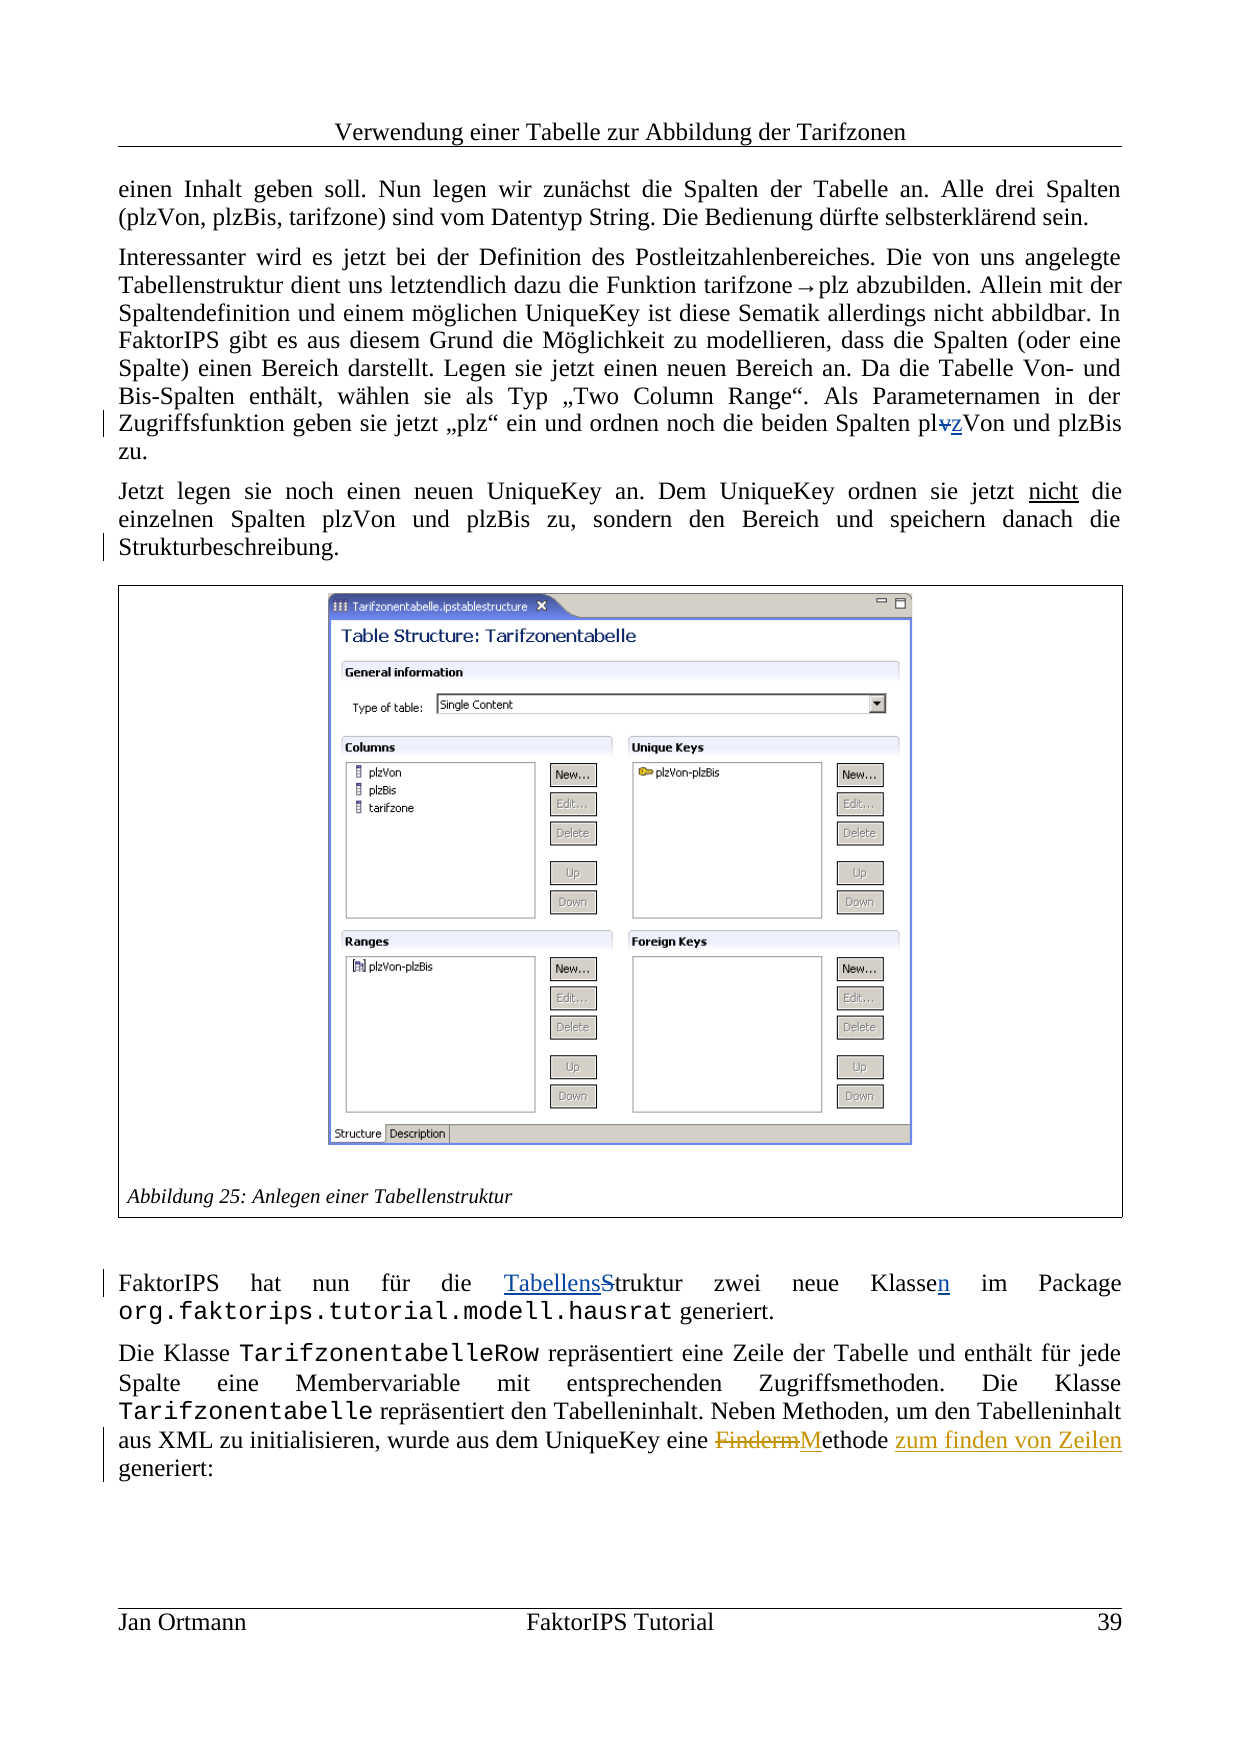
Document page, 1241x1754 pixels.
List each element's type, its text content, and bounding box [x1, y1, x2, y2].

text einen Inhalt geben soll. Nun legen wir zunächst die Spalten der Tabelle an. Alle drei Spalten (plzVon, plzBis, tarifzone) sind vom Datentyp String. Die Bedienung dürfte selbsterklärend sein. [118, 175, 1122, 231]
picture [328, 593, 913, 1145]
text FaktorIPS hat nun für die Tabellenstruktur zwei neue Klassen im Package org.faktorips.tutorial.modell.hausrat generiert. [118, 1269, 1122, 1327]
text Jetzt legen sie noch einen neuen UniqueKey an. Dem UniqueKey ordnen sie jetzt nicht die einzelnen Spalten plzVon und plzBis zu, sondern den Bereich und speichern danach die Strukturbeschreibung. [118, 477, 1122, 561]
text Interessanter wird es jetzt bei der Definition des Postleitzahlenbereiches. Die von uns angelegte Tabellenstruktur dient uns letztendlich dazu die Funktion tarifzone→plz abzubilden. Allein mit der Spaltendefinition und einem möglichen UniqueKey ist diese Sematik allerdings nicht abbildbar. In FaktorIPS gibt es aus diesem Grund die Möglichkeit zu modellieren, dass die Spalten (oder eine Spalte) einen Bereich darstellt. Legen sie jetzt einen neuen Bereich an. Da die Tabelle Von- und Bis-Spalten enthält, wählen sie als Typ „Two Column Range“. Als Parameternamen in der Zugriffsfunktion geben sie jetzt „plz“ ein und ordnen noch die beiden Spalten plzVon und plzBis zu. [118, 243, 1122, 465]
text Abbildung 25: Anlegen einer Tabellenstruktur [127, 1185, 1113, 1208]
text Die Klasse TarifzonentabelleRow repräsentiert eine Zeile der Tabelle und enthält für jede Spalte eine Membervariable mit entsprechenden Zugriffsmethoden. Die Klasse Tarifzonentabelle repräsentiert den Tabelleninhalt. Neben Methoden, um den Tabelleninhalt aus XML zu initialisieren, wurde aus dem UniqueKey eine Methode zum finden von Zeilen generiert: [118, 1339, 1122, 1482]
